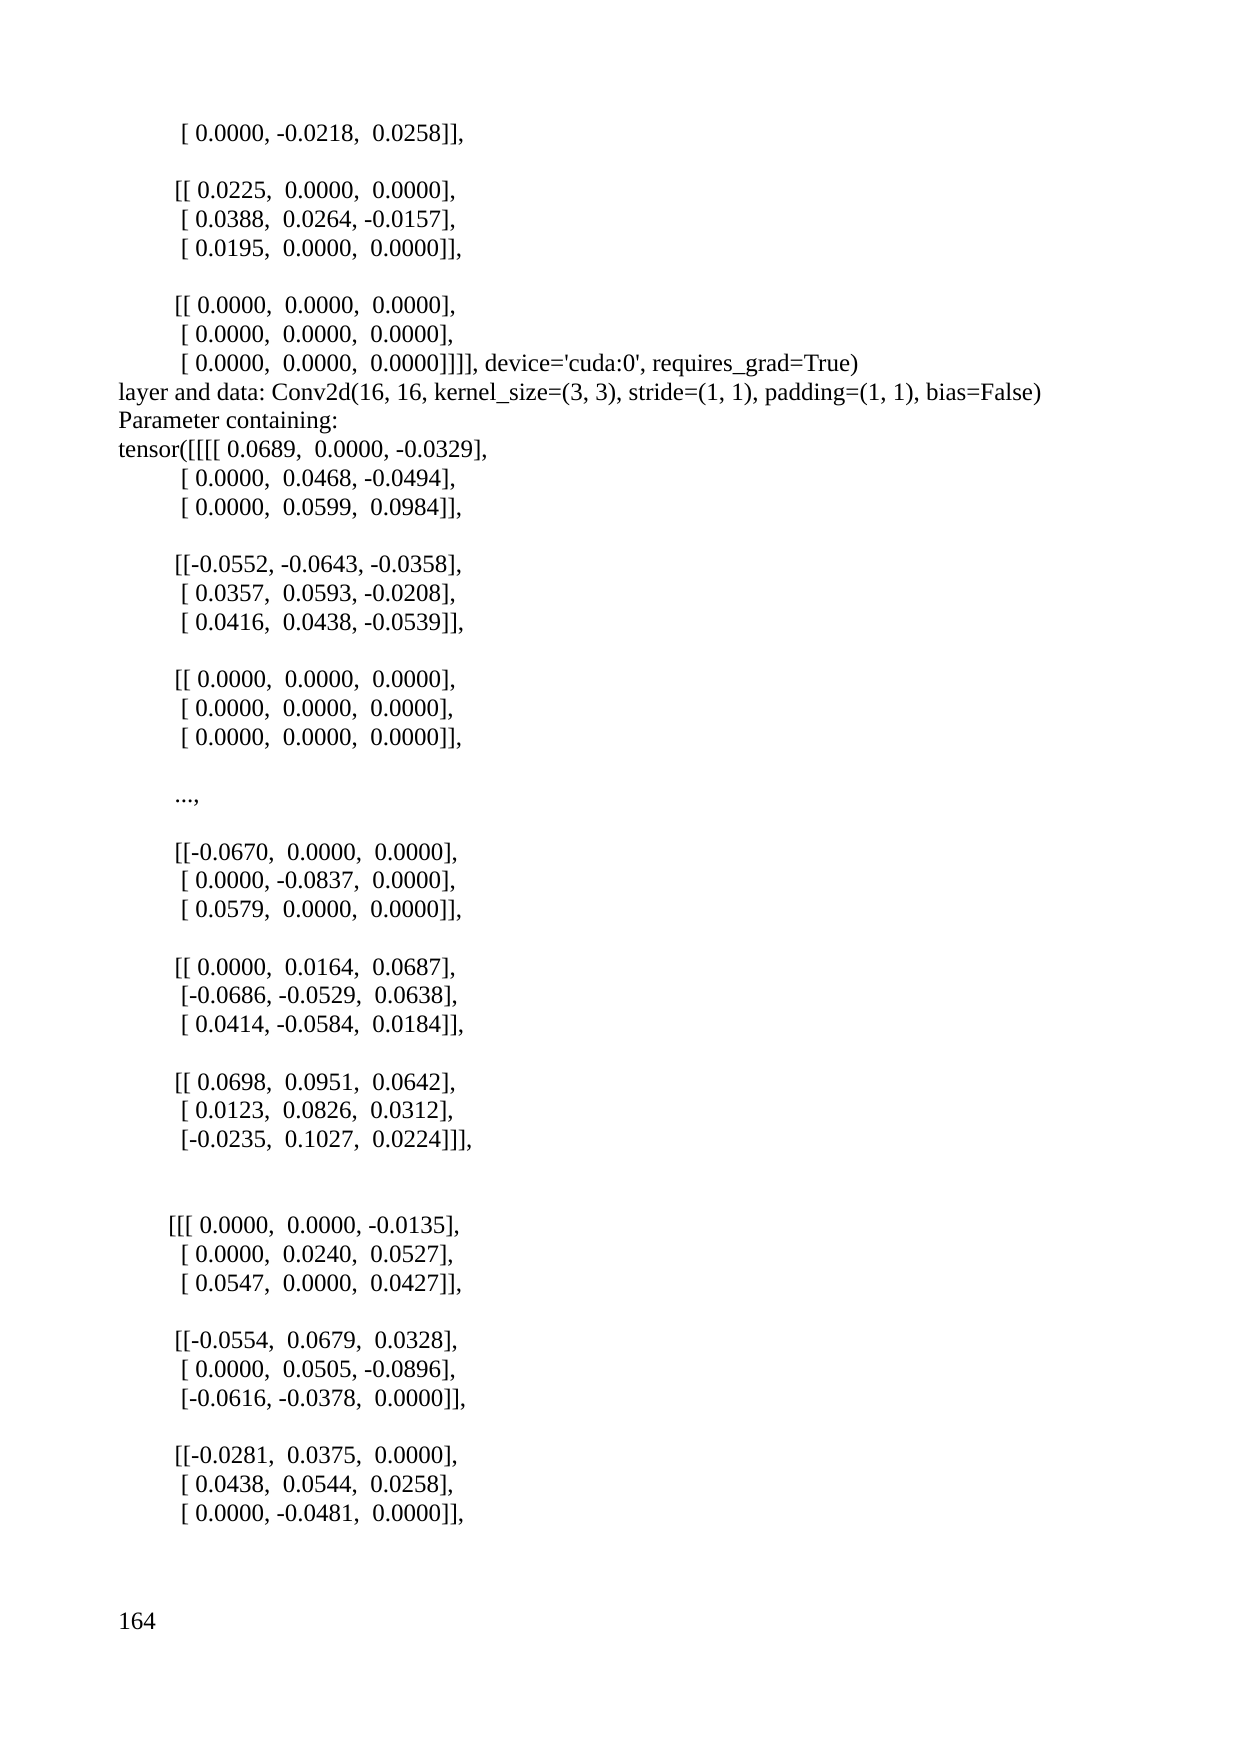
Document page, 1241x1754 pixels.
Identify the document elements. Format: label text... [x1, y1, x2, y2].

text [ 0.0000, 0.0000, 0.0000], [118, 319, 1122, 348]
text tensor([[[[ 0.0689, 0.0000, -0.0329], [118, 434, 1122, 463]
text [ 0.0438, 0.0544, 0.0258], [118, 1469, 1122, 1498]
text [[ 0.0000, 0.0000, 0.0000], [118, 291, 1122, 319]
text [-0.0686, -0.0529, 0.0638], [118, 981, 1122, 1009]
text [[[ 0.0000, 0.0000, -0.0135], [118, 1211, 1122, 1239]
text [ 0.0195, 0.0000, 0.0000]], [118, 233, 1122, 262]
text Parameter containing: [118, 406, 1122, 434]
text [ 0.0000, 0.0000, 0.0000]]]], device='cuda:0', requires_grad=True) [118, 348, 1122, 377]
text [[-0.0554, 0.0679, 0.0328], [118, 1326, 1122, 1354]
text [ 0.0000, -0.0837, 0.0000], [118, 866, 1122, 894]
text [[ 0.0698, 0.0951, 0.0642], [118, 1067, 1122, 1096]
text [ 0.0000, 0.0000, 0.0000]], [118, 722, 1122, 751]
text [[ 0.0000, 0.0164, 0.0687], [118, 952, 1122, 981]
text [-0.0235, 0.1027, 0.0224]]], [118, 1124, 1122, 1153]
text [ 0.0357, 0.0593, -0.0208], [118, 578, 1122, 607]
text [ 0.0000, -0.0481, 0.0000]], [118, 1498, 1122, 1527]
text [[ 0.0000, 0.0000, 0.0000], [118, 664, 1122, 693]
text [ 0.0000, 0.0240, 0.0527], [118, 1239, 1122, 1268]
text [ 0.0579, 0.0000, 0.0000]], [118, 894, 1122, 923]
text [[-0.0281, 0.0375, 0.0000], [118, 1441, 1122, 1469]
text [ 0.0388, 0.0264, -0.0157], [118, 204, 1122, 233]
text [ 0.0000, 0.0000, 0.0000], [118, 693, 1122, 722]
text layer and data: Conv2d(16, 16, kernel_size=(3, 3), stride=(1, 1), padding=(1, 1), bias=False) [118, 377, 1122, 406]
text [ 0.0000, -0.0218, 0.0258]], [118, 118, 1122, 147]
text [ 0.0000, 0.0468, -0.0494], [118, 463, 1122, 492]
text [ 0.0414, -0.0584, 0.0184]], [118, 1009, 1122, 1038]
text ..., [118, 779, 1122, 808]
text [[-0.0670, 0.0000, 0.0000], [118, 837, 1122, 866]
text [ 0.0547, 0.0000, 0.0427]], [118, 1268, 1122, 1297]
text [ 0.0000, 0.0505, -0.0896], [118, 1354, 1122, 1383]
text [-0.0616, -0.0378, 0.0000]], [118, 1383, 1122, 1412]
text [ 0.0000, 0.0599, 0.0984]], [118, 492, 1122, 521]
text [[ 0.0225, 0.0000, 0.0000], [118, 176, 1122, 204]
text [[-0.0552, -0.0643, -0.0358], [118, 549, 1122, 578]
text [ 0.0416, 0.0438, -0.0539]], [118, 607, 1122, 636]
text [ 0.0123, 0.0826, 0.0312], [118, 1096, 1122, 1124]
